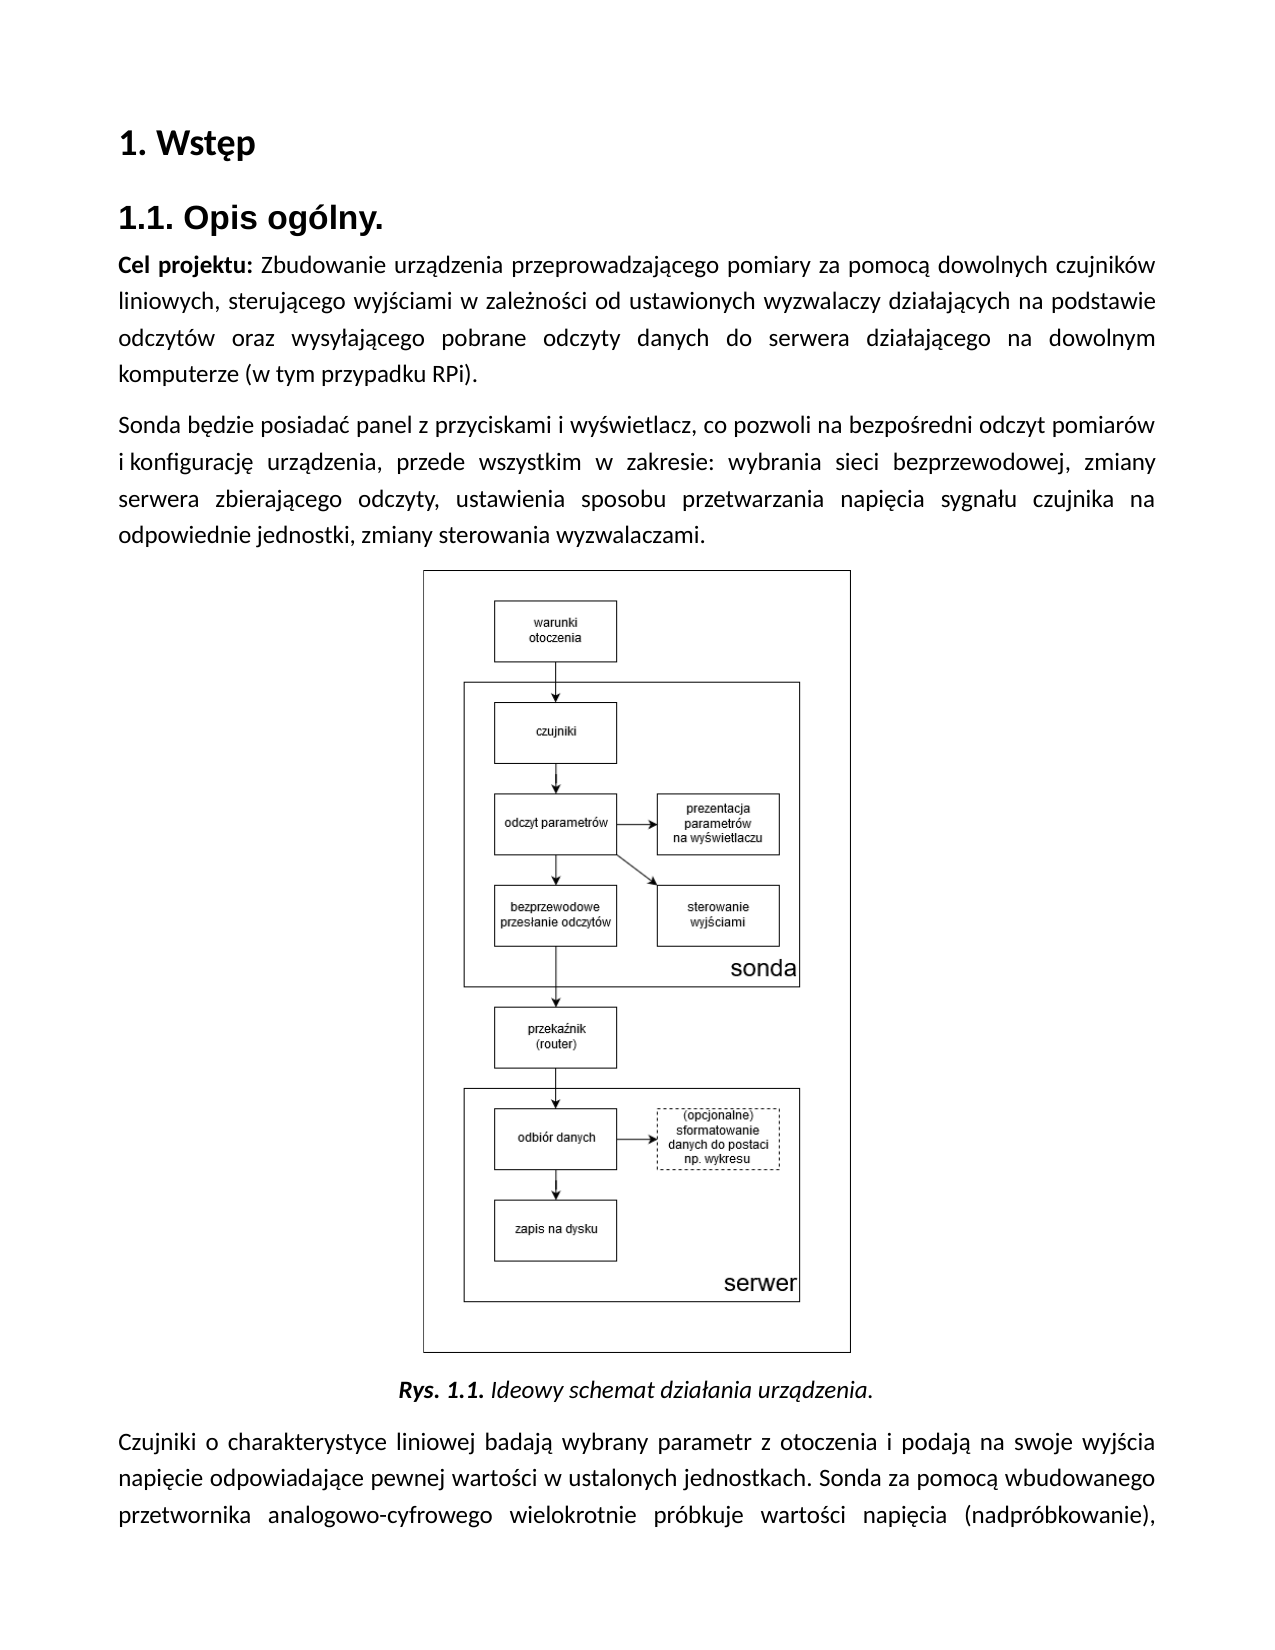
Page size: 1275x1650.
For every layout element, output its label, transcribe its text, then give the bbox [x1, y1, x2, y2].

text Rys. 1.1. Ideowy schemat działania urządzenia. [118, 1374, 1157, 1405]
picture [423, 570, 852, 1354]
text Czujniki o charakterystyce liniowej badają wybrany parametr z otoczenia i podają na swoje wyjścia napięcie odpowiadające pewnej wartości w ustalonych jednostkach. Sonda za pomocą wbudowanego przetwornika analogowo-cyfrowego wielokrotnie próbkuje wartości napięcia (nadpróbkowanie), [118, 1426, 1157, 1529]
text Sonda będzie posiadać panel z przyciskami i wyświetlacz, co pozwoli na bezpośredni odczyt pomiarów i konfigurację urządzenia, przede wszystkim w zakresie: wybrania sieci bezprzewodowej, zmiany serwera zbierającego odczyty, ustawienia sposobu przetwarzania napięcia sygnału czujnika na odpowiednie jednostki, zmiany sterowania wyzwalaczami. [118, 410, 1157, 550]
subtitle 1. Wstęp [118, 118, 1157, 164]
subtitle 1.1. Opis ogólny. [118, 198, 1157, 236]
text Cel projektu: Zbudowanie urządzenia przeprowadzającego pomiary za pomocą dowolnych czujników liniowych, sterującego wyjściami w zależności od ustawionych wyzwalaczy działających na podstawie odczytów oraz wysyłającego pobrane odczyty danych do serwera działającego na dowolnym komputerze (w tym przypadku RPi). [118, 249, 1157, 389]
